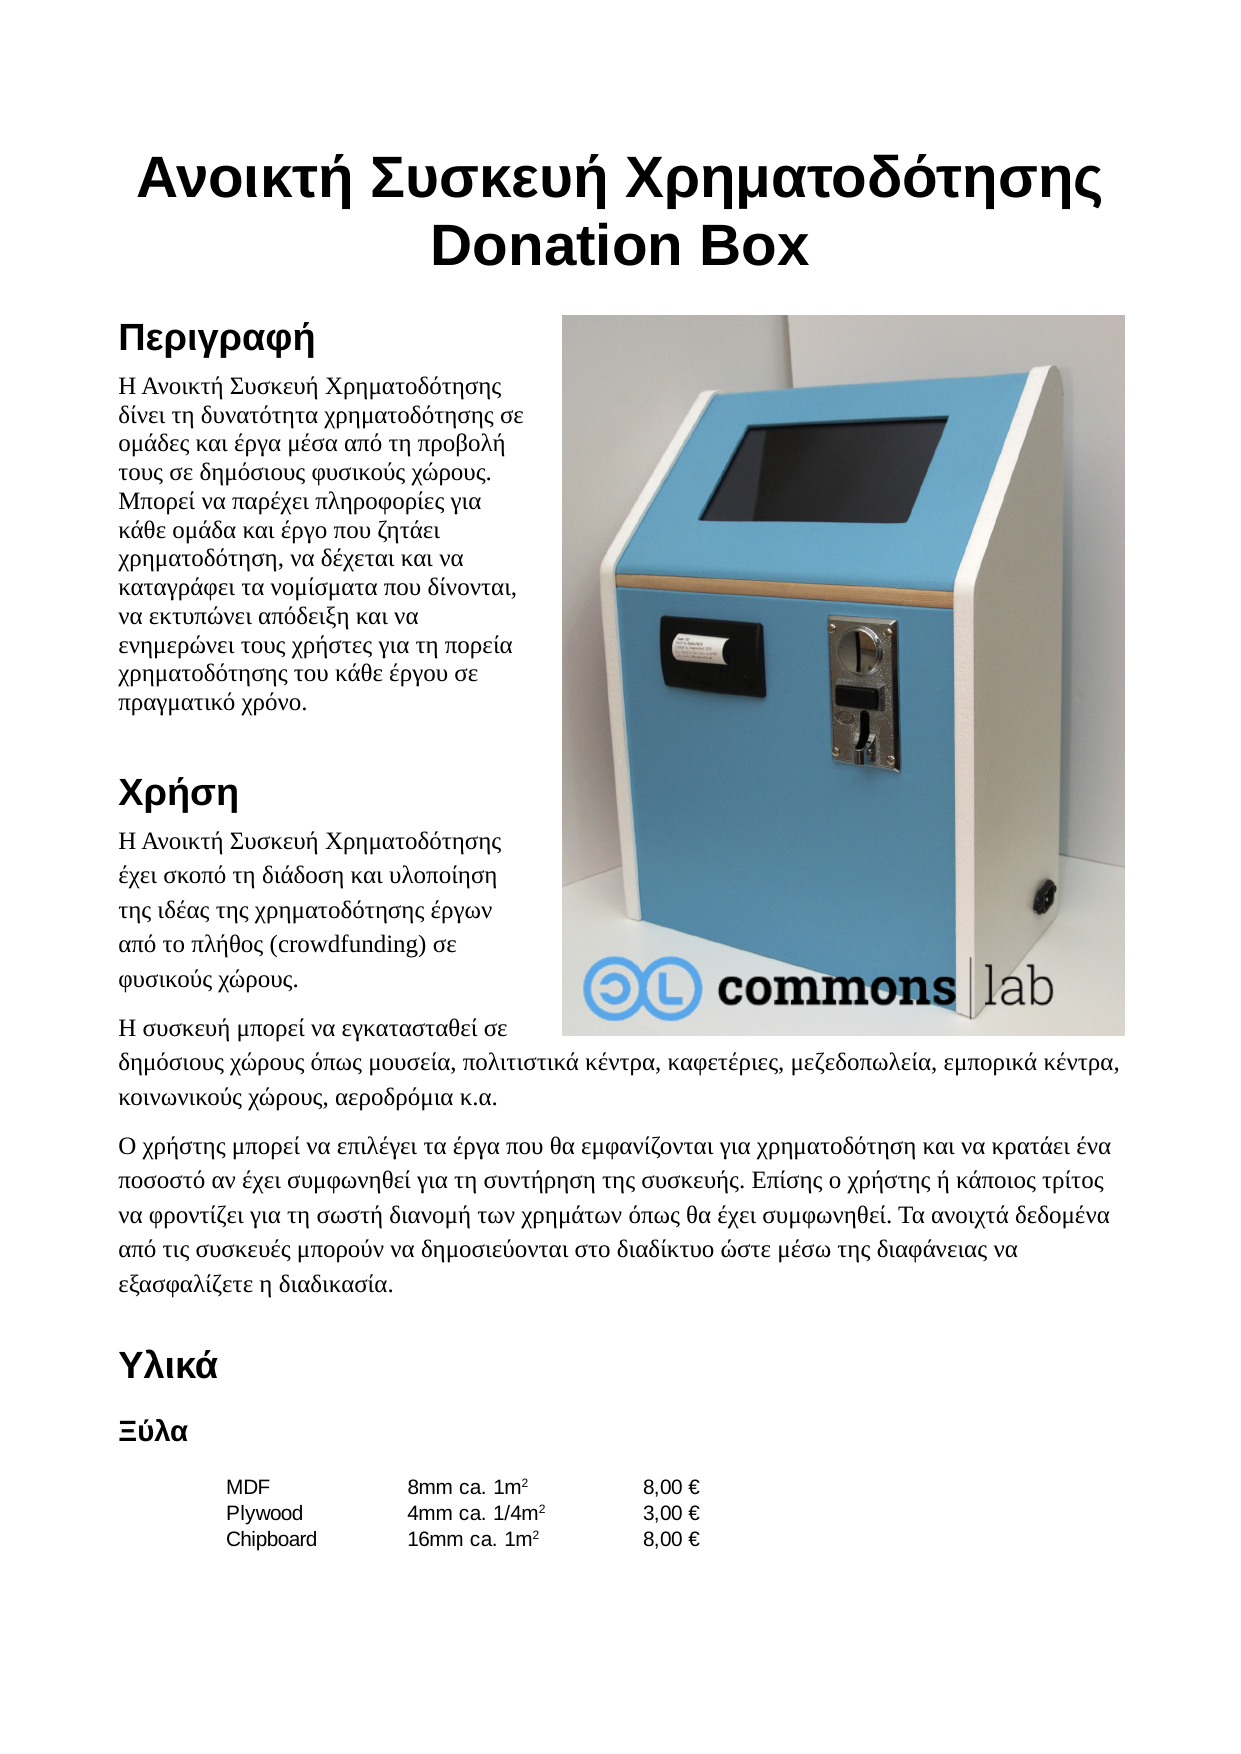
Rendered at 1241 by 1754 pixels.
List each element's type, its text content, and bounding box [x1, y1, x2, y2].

text Η Ανοικτή Συσκευή Χρηματοδότησης έχει σκοπό τη διάδοση και υλοποίηση της ιδέας της χρηματοδότησης έργων από το πλήθος (crowdfunding) σε φυσικούς χώρους. [118, 826, 562, 992]
title Ανοικτή Συσκευή Χρηματοδότησης Donation Box [118, 143, 1122, 277]
subtitle Υλικά [118, 1343, 1122, 1386]
text Η Ανοικτή Συσκευή Χρηματοδότησης δίνει τη δυνατότητα χρηματοδότησης σε ομάδες και έργα μέσα από τη προβολή τους σε δημόσιους φυσικούς χώρους. Μπορεί να παρέχει πληροφορίες για κάθε ομάδα και έργο που ζητάει χρηματοδότηση, να δέχεται και να καταγράφει τα νομίσματα που δίνονται, να εκτυπώνει απόδειξη και να ενημερώνει τους χρήστες για τη πορεία χρηματοδότησης του κάθε έργου σε πραγματικό χρόνο. [118, 371, 562, 716]
text Η συσκευή μπορεί να εγκατασταθεί σε δημόσιους χώρους όπως μουσεία, πολιτιστικά κέντρα, καφετέριες, μεζεδοπωλεία, εμπορικά κέντρα, κοινωνικούς χώρους, αεροδρόμια κ.α. [118, 1013, 1122, 1111]
picture [562, 315, 1125, 1036]
subtitle Ξύλα [118, 1413, 1122, 1447]
text Ο χρήστης μπορεί να επιλέγει τα έργα που θα εμφανίζονται για χρηματοδότηση και να κρατάει ένα ποσοστό αν έχει συμφωνηθεί για τη συντήρηση της συσκευής. Επίσης ο χρήστης ή κάποιος τρίτος να φροντίζει για τη σωστή διανομή των χρημάτων όπως θα έχει συμφωνηθεί. Τα ανοιχτά δεδομένα από τις συσκευές μπορούν να δημοσιεύονται στο διαδίκτυο ώστε μέσω της διαφάνειας να εξασφαλίζετε η διαδικασία. [118, 1131, 1122, 1297]
subtitle Χρήση [118, 770, 562, 813]
subtitle Περιγραφή [118, 315, 562, 358]
